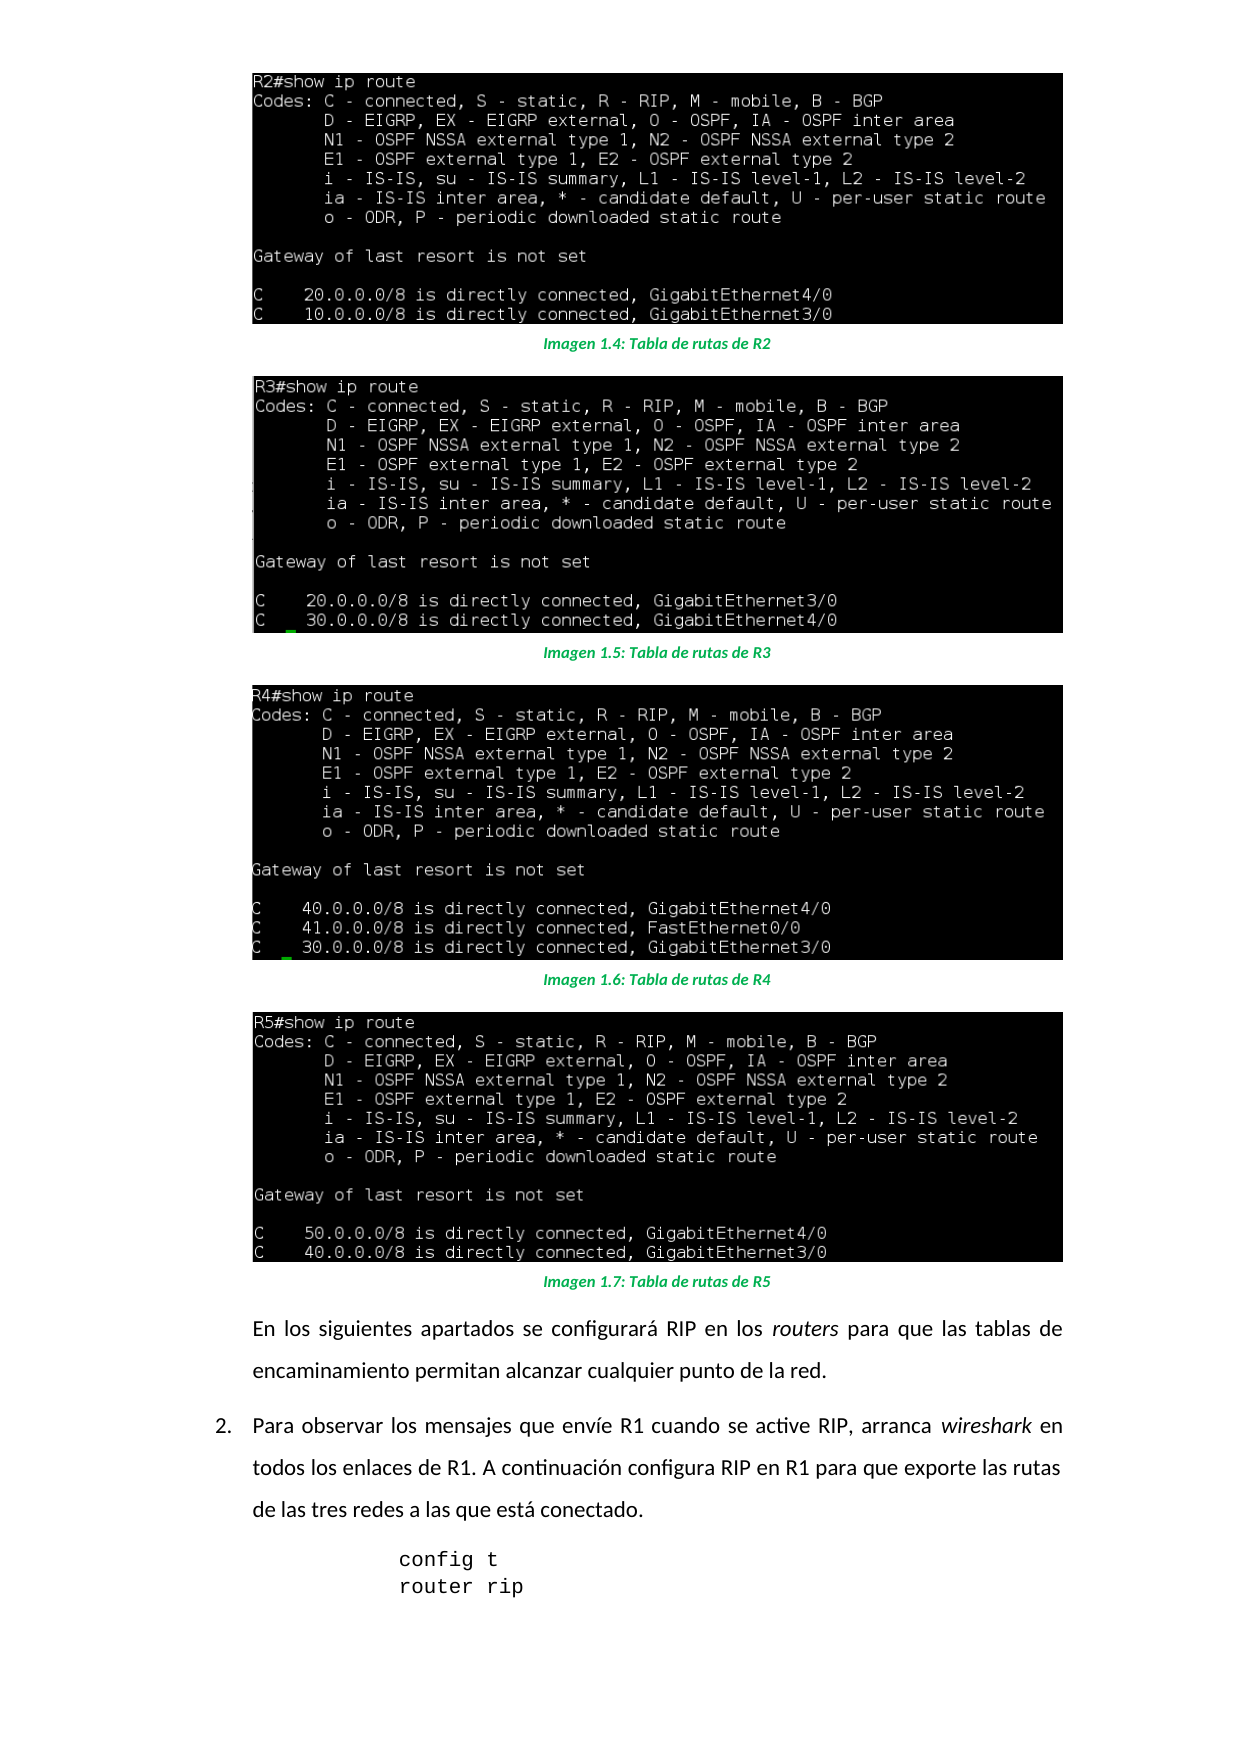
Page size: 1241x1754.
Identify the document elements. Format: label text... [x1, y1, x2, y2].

picture [252, 685, 1063, 960]
text En los siguientes apartados se configurará RIP en los routers para que las tablas de encaminamiento permitan alcanzar cualquier punto de la red. [252, 1314, 1063, 1384]
text Imagen 1.4: Tabla de rutas de R2 [252, 324, 1063, 354]
text Imagen 1.5: Tabla de rutas de R3 [252, 633, 1063, 663]
picture [252, 73, 1063, 324]
text router rip [398, 1577, 1063, 1600]
list Para observar los mensajes que envíe R1 cuando se active RIP, arranca wireshark en todos los enlaces de R1. A continuación configura RIP en R1 para que exporte las rutas de las tres redes a las que está conectado. [215, 1411, 1063, 1523]
text Imagen 1.7: Tabla de rutas de R5 [252, 1262, 1063, 1292]
picture [252, 376, 1063, 633]
text config t [398, 1549, 1063, 1573]
text Imagen 1.6: Tabla de rutas de R4 [252, 960, 1063, 990]
picture [252, 1012, 1063, 1262]
